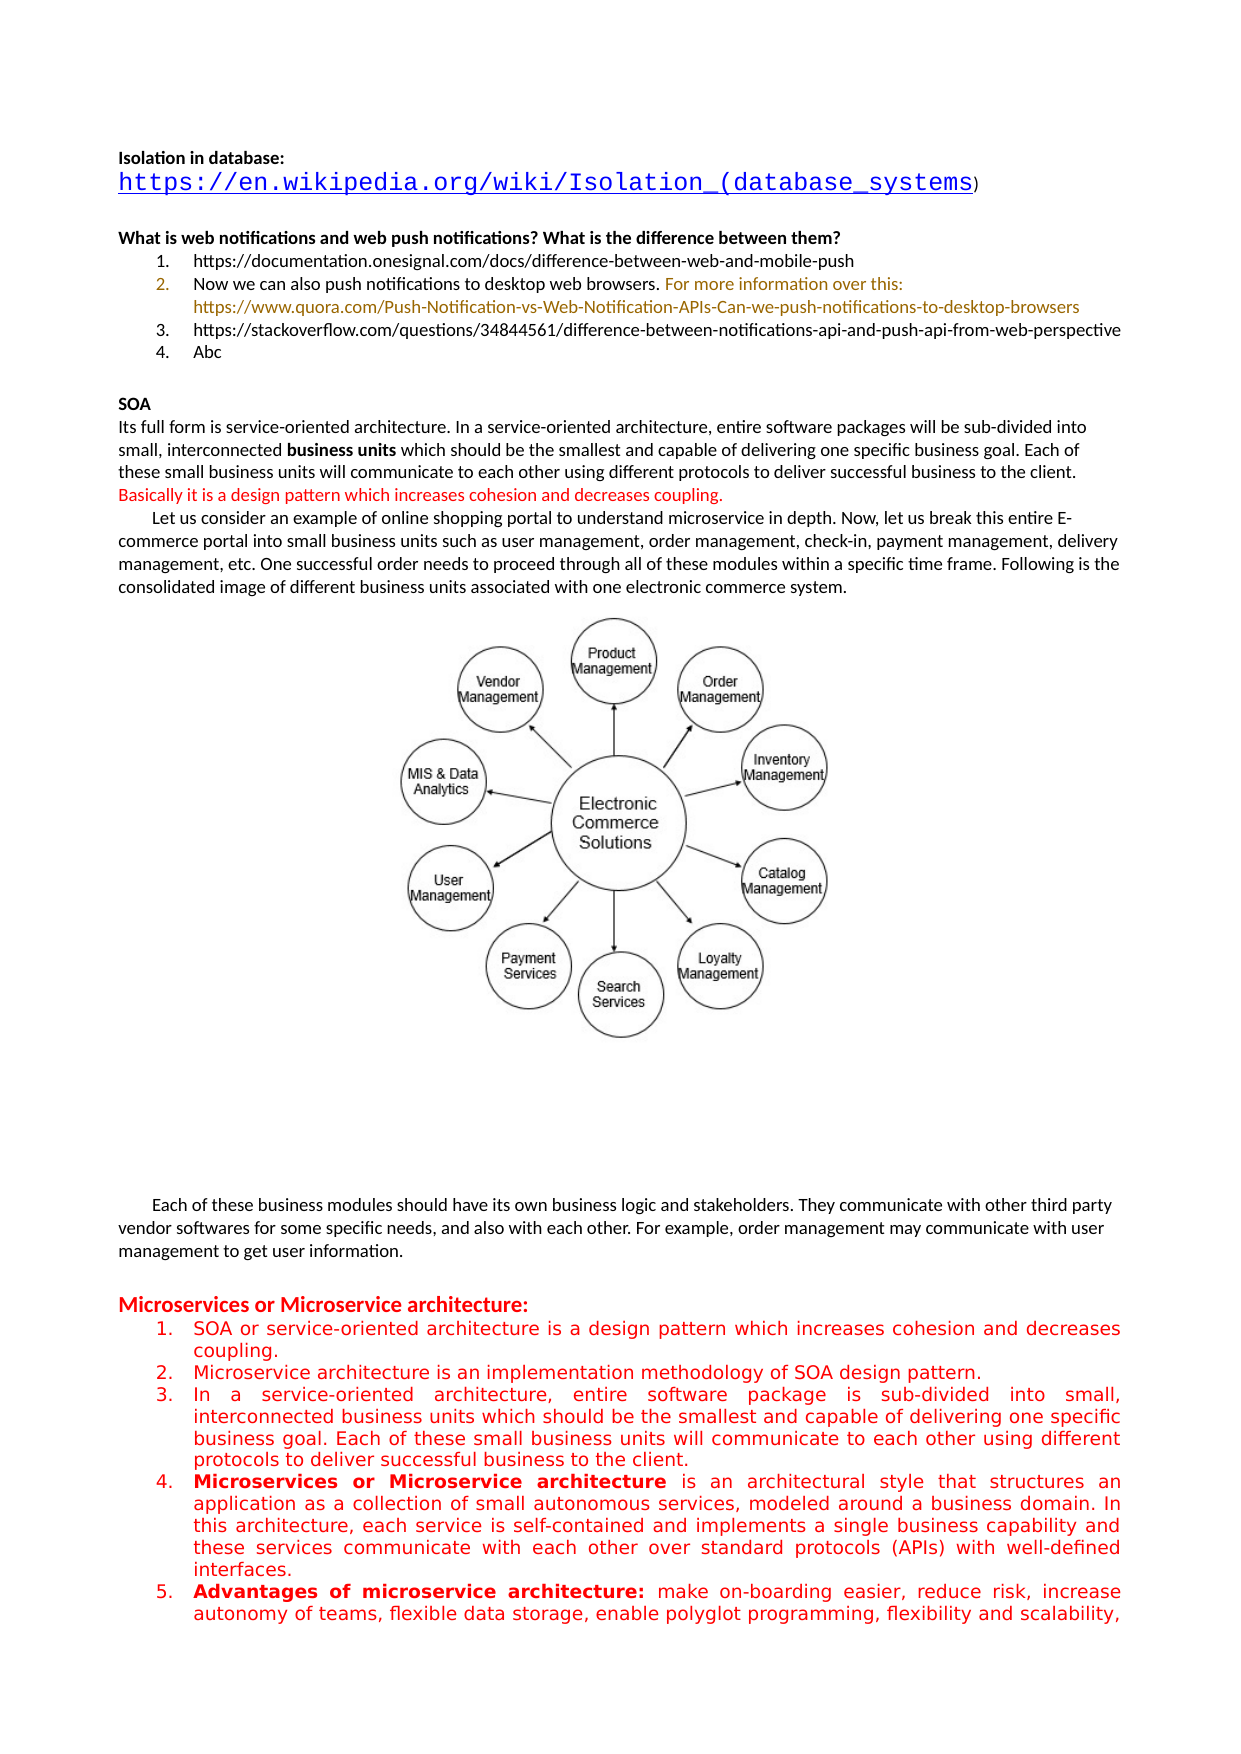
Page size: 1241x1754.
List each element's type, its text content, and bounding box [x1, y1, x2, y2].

list Advantages of microservice architecture: make on-boarding easier, reduce risk, increase autonomy of teams, flexible data storage, enable polyglot programming, flexibility and scalability, [156, 1581, 1122, 1624]
text Its full form is service-oriented architecture. In a service-oriented architecture, entire software packages will be sub-divided into small, interconnected business units which should be the smallest and capable of delivering one specific business goal. Each of these small business units will communicate to each other using different protocols to deliver successful business to the client. Basically it is a design pattern which increases cohesion and decreases coupling. [118, 415, 1122, 506]
text Each of these business modules should have its own business logic and stakeholders. They communicate with other third party vendor softwares for some specific needs, and also with each other. For example, order management may communicate with user management to get user information. [118, 1193, 1122, 1262]
list SOA or service-oriented architecture is a design pattern which increases cohesion and decreases coupling. [156, 1318, 1122, 1362]
text Microservices or Microservice architecture: [118, 1290, 1122, 1318]
text What is web notifications and web push notifications? What is the difference between them? [118, 226, 1122, 249]
list https://www.quora.com/Push-Notification-vs-Web-Notification-APIs-Can-we-push-notifications-to-desktop-browsers [156, 295, 1122, 318]
text SOA [118, 392, 1122, 415]
list https://stackoverflow.com/questions/34844561/difference-between-notifications-api-and-push-api-from-web-perspective [156, 318, 1122, 341]
text Isolation in database: [118, 146, 1122, 169]
list Microservice architecture is an implementation methodology of SOA design pattern. [156, 1362, 1122, 1384]
list https://documentation.onesignal.com/docs/difference-between-web-and-mobile-push [156, 249, 1122, 272]
list Abc [156, 341, 1122, 363]
picture [345, 598, 895, 1052]
list Now we can also push notifications to desktop web browsers. For more information over this: [156, 272, 1122, 295]
text Let us consider an example of online shopping portal to understand microservice in depth. Now, let us break this entire E-commerce portal into small business units such as user management, order management, check-in, payment management, delivery management, etc. One successful order needs to proceed through all of these modules within a specific time frame. Following is the consolidated image of different business units associated with one electronic commerce system. [118, 506, 1122, 598]
list In a service-oriented architecture, entire software package is sub-divided into small, interconnected business units which should be the smallest and capable of delivering one specific business goal. Each of these small business units will communicate to each other using different protocols to deliver successful business to the client. [156, 1384, 1122, 1471]
list Microservices or Microservice architecture is an architectural style that structures an application as a collection of small autonomous services, modeled around a business domain. In this architecture, each service is self-contained and implements a single business capability and these services communicate with each other over standard protocols (APIs) with well-defined interfaces. [156, 1471, 1122, 1581]
text https://en.wikipedia.org/wiki/Isolation_(database_systems) [118, 169, 1122, 198]
